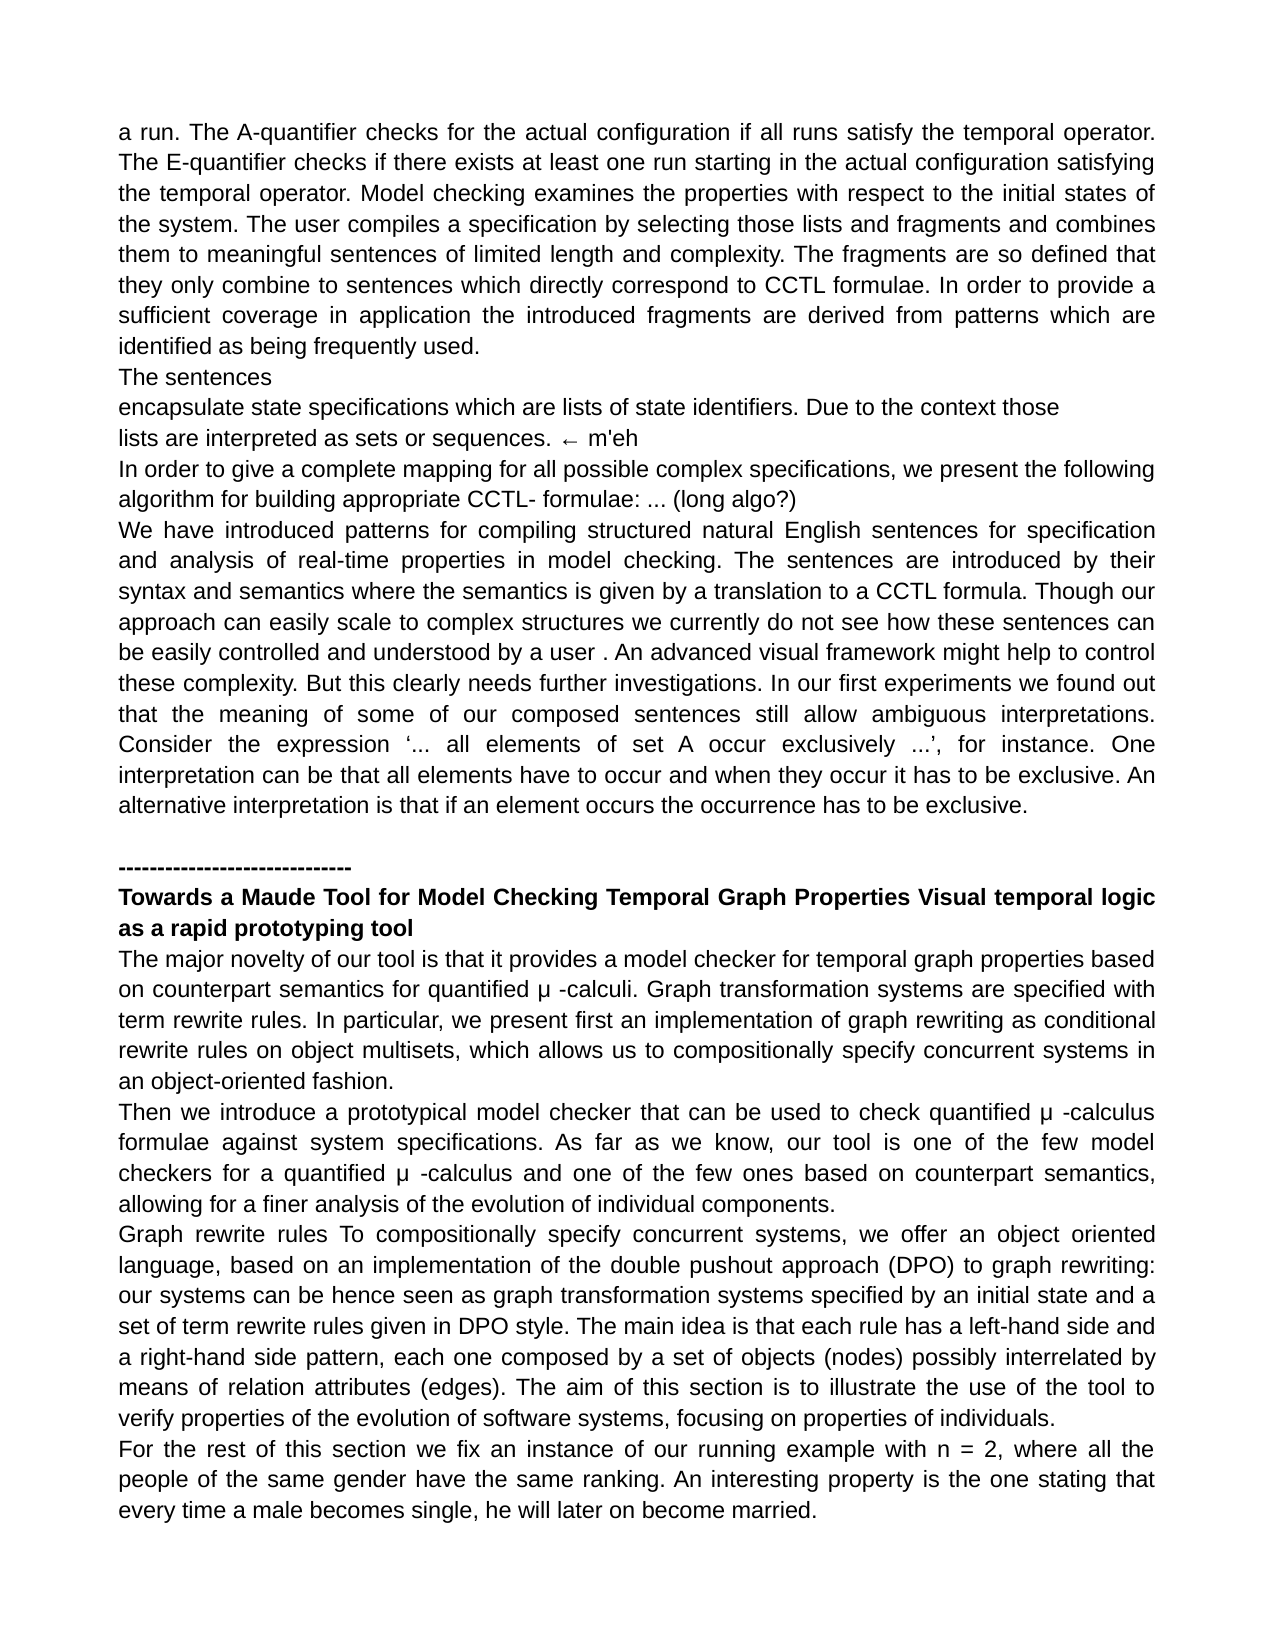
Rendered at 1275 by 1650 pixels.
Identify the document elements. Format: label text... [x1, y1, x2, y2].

text Towards a Maude Tool for Model Checking Temporal Graph Properties Visual temporal logic as a rapid prototyping tool [118, 884, 1157, 941]
text The sentences [118, 363, 1157, 390]
text Then we introduce a prototypical model checker that can be used to check quantified μ -calculus formulae against system specifications. As far as we know, our tool is one of the few model checkers for a quantified μ -calculus and one of the few ones based on counterpart semantics, allowing for a finer analysis of the evolution of individual components. [118, 1098, 1157, 1217]
text For the rest of this section we fix an instance of our running example with n = 2, where all the people of the same gender have the same ranking. An interesting property is the one stating that every time a male becomes single, he will later on become married. [118, 1435, 1157, 1523]
text ------------------------------ [118, 853, 1157, 880]
text In order to give a complete mapping for all possible complex specifications, we present the following algorithm for building appropriate CCTL- formulae: ... (long algo?) [118, 455, 1157, 512]
text Graph rewrite rules To compositionally specify concurrent systems, we offer an object oriented language, based on an implementation of the double pushout approach (DPO) to graph rewriting: our systems can be hence seen as graph transformation systems specified by an initial state and a set of term rewrite rules given in DPO style. The main idea is that each rule has a left-hand side and a right-hand side pattern, each one composed by a set of objects (nodes) possibly interrelated by means of relation attributes (edges). The aim of this section is to illustrate the use of the tool to verify properties of the evolution of software systems, focusing on properties of individuals. [118, 1221, 1157, 1431]
text The major novelty of our tool is that it provides a model checker for temporal graph properties based on counterpart semantics for quantified μ -calculi. Graph transformation systems are specified with term rewrite rules. In particular, we present first an implementation of graph rewriting as conditional rewrite rules on object multisets, which allows us to compositionally specify concurrent systems in an object-oriented fashion. [118, 945, 1157, 1094]
text a run. The A-quantifier checks for the actual configuration if all runs satisfy the temporal operator. The E-quantifier checks if there exists at least one run starting in the actual configuration satisfying the temporal operator. Model checking examines the properties with respect to the initial states of the system. The user compiles a specification by selecting those lists and fragments and combines them to meaningful sentences of limited length and complexity. The fragments are so defined that they only combine to sentences which directly correspond to CCTL formulae. In order to provide a sufficient coverage in application the introduced fragments are derived from patterns which are identified as being frequently used. [118, 118, 1157, 359]
text encapsulate state specifications which are lists of state identifiers. Due to the context those [118, 394, 1157, 421]
text lists are interpreted as sets or sequences. ← m'eh [118, 424, 1157, 451]
text We have introduced patterns for compiling structured natural English sentences for specification and analysis of real-time properties in model checking. The sentences are introduced by their syntax and semantics where the semantics is given by a translation to a CCTL formula. Though our approach can easily scale to complex structures we currently do not see how these sentences can be easily controlled and understood by a user . An advanced visual framework might help to control these complexity. But this clearly needs further investigations. In our first experiments we found out that the meaning of some of our composed sentences still allow ambiguous interpretations. Consider the expression ‘... all elements of set A occur exclusively ...’, for instance. One interpretation can be that all elements have to occur and when they occur it has to be exclusive. An alternative interpretation is that if an element occurs the occurrence has to be exclusive. [118, 516, 1157, 819]
